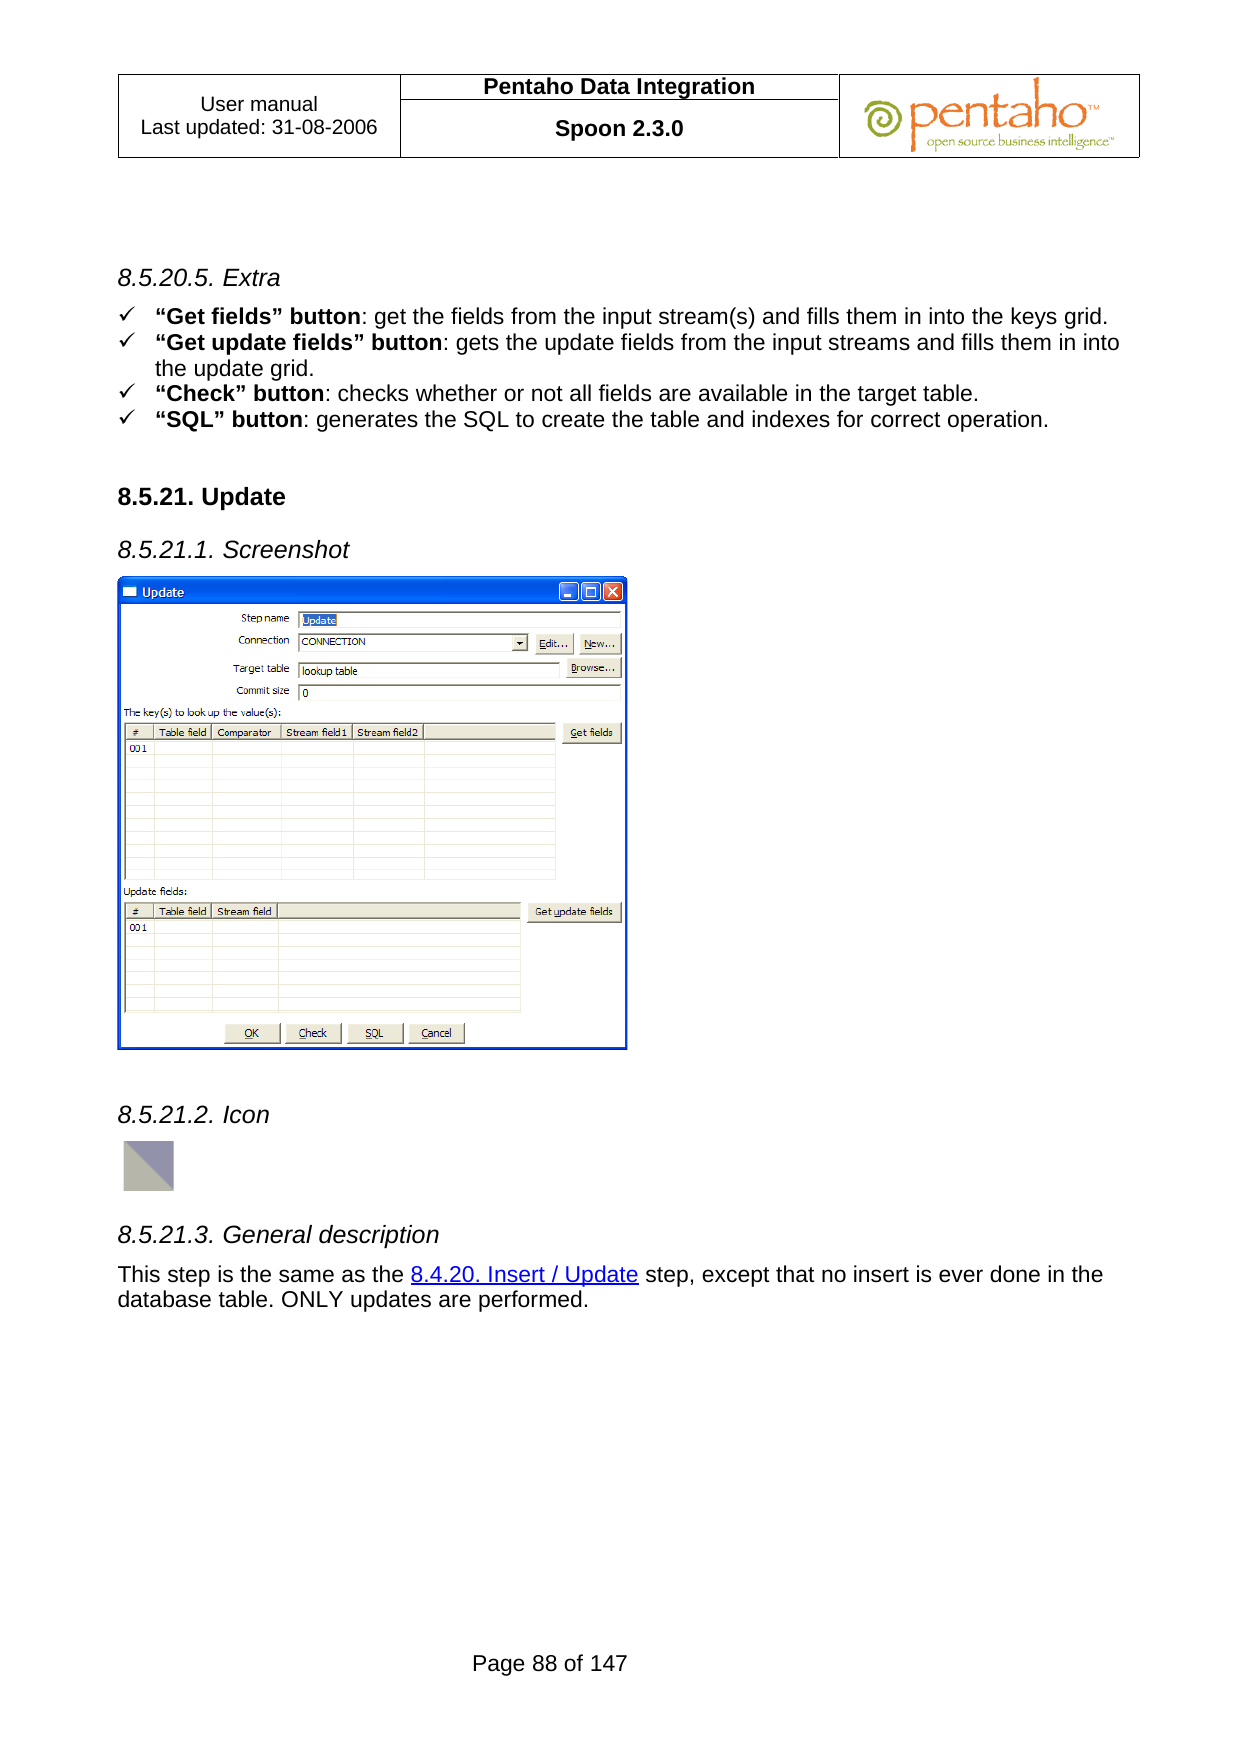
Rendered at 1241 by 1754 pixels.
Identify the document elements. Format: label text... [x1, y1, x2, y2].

picture [117, 576, 628, 1050]
list “Get update fields” button: gets the update fields from the input streams and fills them in into the update grid. [117, 329, 1137, 381]
list “SQL” button: generates the SQL to create the table and indexes for correct operation. [117, 406, 1137, 432]
list “Check” button: checks whether or not all fields are available in the target table. [117, 381, 1137, 406]
list “Get fields” button: get the fields from the input stream(s) and fills them in into the keys grid. [117, 304, 1137, 329]
subtitle Extra [117, 263, 1137, 291]
subtitle Icon [117, 1101, 1137, 1128]
subtitle Update [117, 483, 1137, 511]
subtitle General description [117, 1221, 1137, 1249]
picture [123, 1141, 174, 1191]
subtitle Screenshot [117, 536, 1137, 564]
text This step is the same as the 8.4.20. Insert / Update step, except that no insert is ever done in the database table. ONLY updates are performed. [117, 1261, 1137, 1312]
